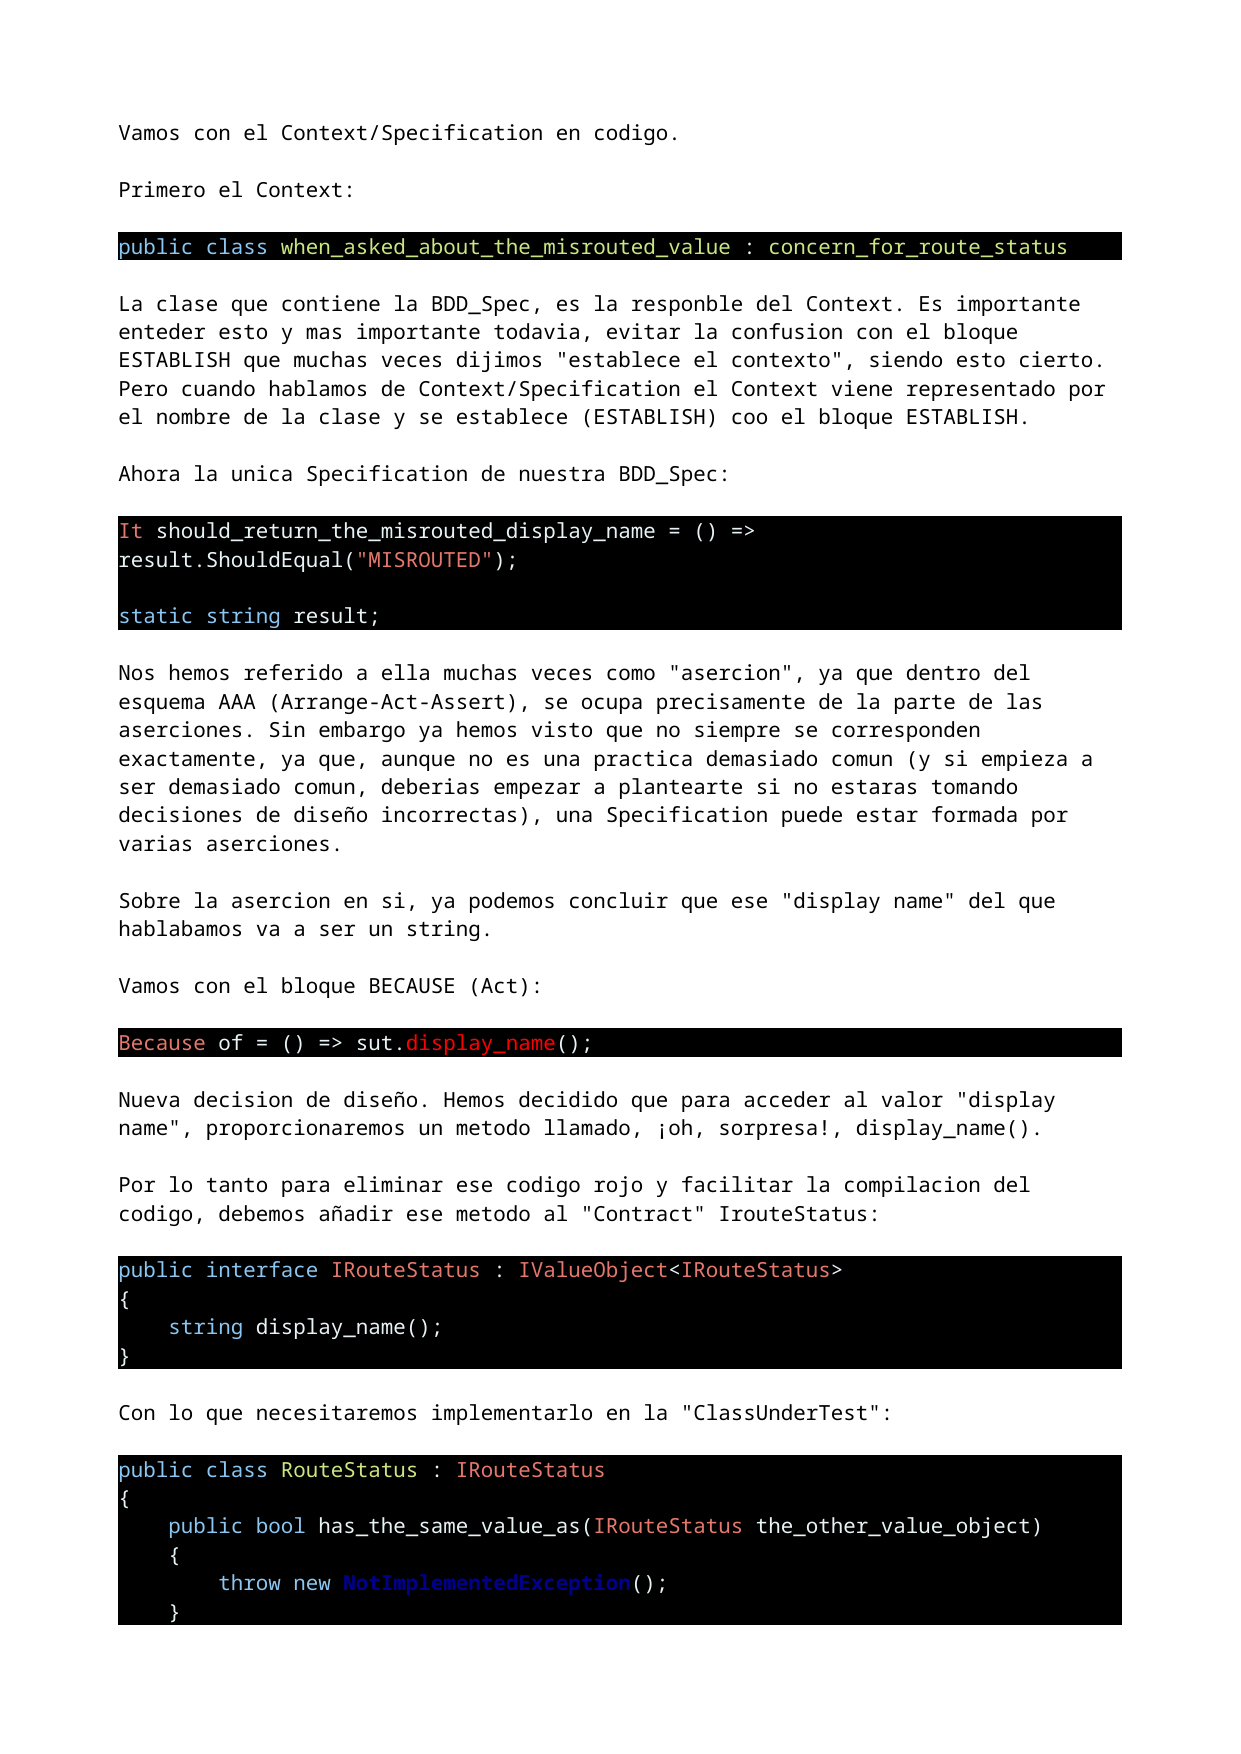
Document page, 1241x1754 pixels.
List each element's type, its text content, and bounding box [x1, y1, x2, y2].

text Vamos con el bloque BECAUSE (Act): [118, 971, 1122, 1000]
text } [118, 1341, 1122, 1369]
text Sobre la asercion en si, ya podemos concluir que ese "display name" del que hablabamos va a ser un string. [118, 886, 1122, 943]
text static string result; [118, 602, 1122, 630]
text { [118, 1284, 1122, 1312]
text Por lo tanto para eliminar ese codigo rojo y facilitar la compilacion del codigo, debemos añadir ese metodo al "Contract" IrouteStatus: [118, 1170, 1122, 1227]
text throw new NotImplementedException(); [118, 1568, 1122, 1597]
text Primero el Context: [118, 175, 1122, 203]
text { [118, 1483, 1122, 1512]
text Vamos con el Context/Specification en codigo. [118, 118, 1122, 147]
text It should_return_the_misrouted_display_name = () => result.ShouldEqual("MISROUTED"); [118, 516, 1122, 573]
text } [118, 1597, 1122, 1625]
text { [118, 1540, 1122, 1568]
text Nos hemos referido a ella muchas veces como "asercion", ya que dentro del esquema AAA (Arrange-Act-Assert), se ocupa precisamente de la parte de las aserciones. Sin embargo ya hemos visto que no siempre se corresponden exactamente, ya que, aunque no es una practica demasiado comun (y si empieza a ser demasiado comun, deberias empezar a plantearte si no estaras tomando decisiones de diseño incorrectas), una Specification puede estar formada por varias aserciones. [118, 658, 1122, 857]
text string display_name(); [118, 1312, 1122, 1341]
text Ahora la unica Specification de nuestra BDD_Spec: [118, 459, 1122, 488]
text La clase que contiene la BDD_Spec, es la responble del Context. Es importante enteder esto y mas importante todavia, evitar la confusion con el bloque ESTABLISH que muchas veces dijimos "establece el contexto", siendo esto cierto. Pero cuando hablamos de Context/Specification el Context viene representado por el nombre de la clase y se establece (ESTABLISH) coo el bloque ESTABLISH. [118, 289, 1122, 431]
text public class RouteStatus : IRouteStatus [118, 1455, 1122, 1483]
text public class when_asked_about_the_misrouted_value : concern_for_route_status [118, 232, 1122, 260]
text Con lo que necesitaremos implementarlo en la "ClassUnderTest": [118, 1398, 1122, 1426]
text public interface IRouteStatus : IValueObject<IRouteStatus> [118, 1256, 1122, 1284]
text Because of = () => sut.display_name(); [118, 1028, 1122, 1057]
text Nueva decision de diseño. Hemos decidido que para acceder al valor "display name", proporcionaremos un metodo llamado, ¡oh, sorpresa!, display_name(). [118, 1085, 1122, 1142]
text public bool has_the_same_value_as(IRouteStatus the_other_value_object) [118, 1512, 1122, 1540]
